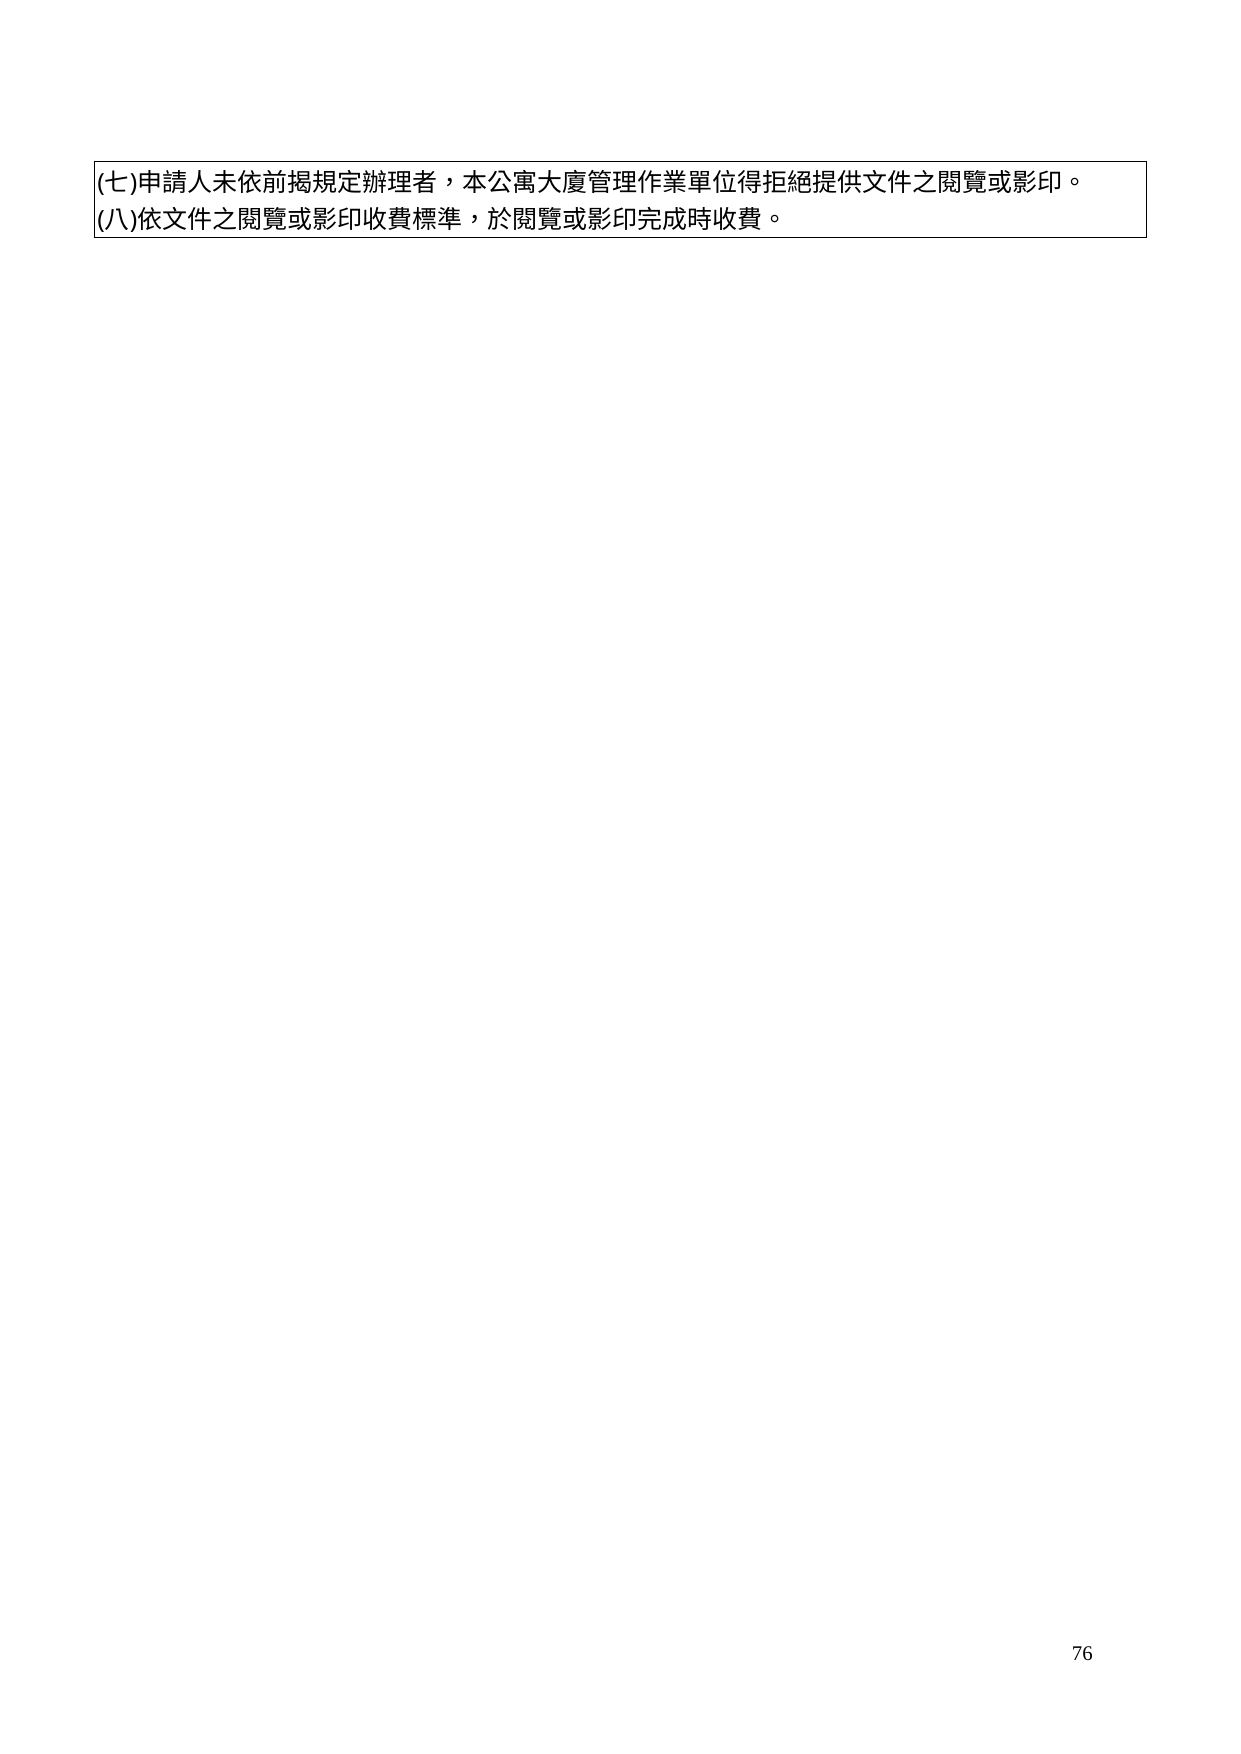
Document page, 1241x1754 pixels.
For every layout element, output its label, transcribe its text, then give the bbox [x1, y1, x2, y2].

table_cell (七)申請人未依前揭規定辦理者，本公寓大廈管理作業單位得拒絕提供文件之閱覽或影印。 (八)依文件之閱覽或影印收費標準，於閱覽或影印完成時收費。 [95, 162, 1146, 237]
